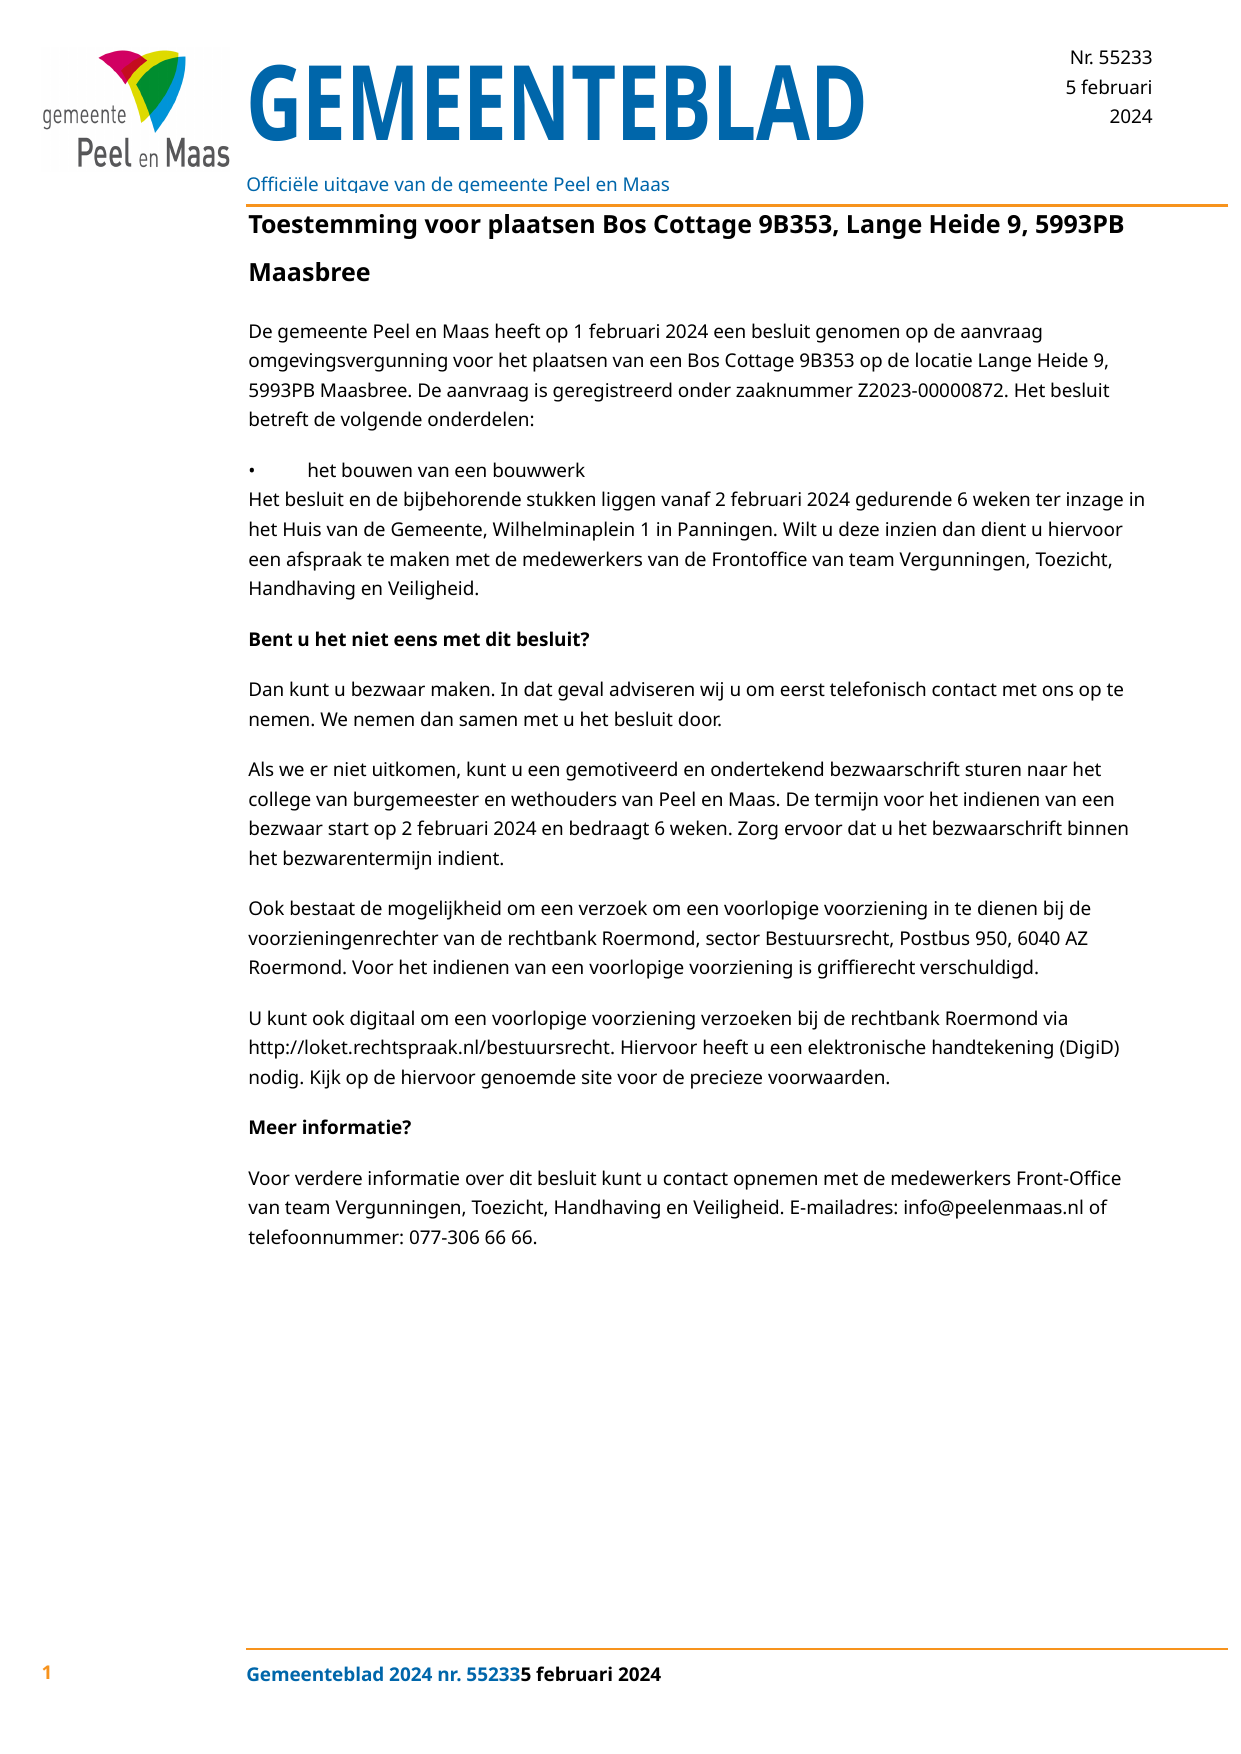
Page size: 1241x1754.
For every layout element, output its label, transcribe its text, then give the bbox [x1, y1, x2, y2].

text Dan kunt u bezwaar maken. In dat geval adviseren wij u om eerst telefonisch contact met ons op te nemen. We nemen dan samen met u het besluit door. [248, 676, 1152, 732]
text Voor verdere informatie over dit besluit kunt u contact opnemen met de medewerkers Front-Office van team Vergunningen, Toezicht, Handhaving en Veiligheid. E-mailadres: info@peelenmaas.nl of telefoonnummer: 077-306 66 66. [248, 1165, 1152, 1250]
text Ook bestaat de mogelijkheid om een verzoek om een voorlopige voorziening in te dienen bij de voorzieningenrechter van de rechtbank Roermond, sector Bestuursrecht, Postbus 950, 6040 AZ Roermond. Voor het indienen van een voorlopige voorziening is griffierecht verschuldigd. [248, 895, 1152, 980]
text U kunt ook digitaal om een voorlopige voorziening verzoeken bij de rechtbank Roermond via http://loket.rechtspraak.nl/bestuursrecht. Hiervoor heeft u een elektronische handtekening (DigiD) nodig. Kijk op de hiervoor genoemde site voor de precieze voorwaarden. [248, 1005, 1152, 1090]
list het bouwen van een bouwwerk [248, 457, 1152, 483]
text Het besluit en de bijbehorende stukken liggen vanaf 2 februari 2024 gedurende 6 weken ter inzage in het Huis van de Gemeente, Wilhelminaplein 1 in Panningen. Wilt u deze inzien dan dient u hiervoor een afspraak te maken met de medewerkers van de Frontoffice van team Vergunningen, Toezicht, Handhaving en Veiligheid. [248, 487, 1152, 601]
text Meer informatie? [248, 1114, 1152, 1140]
picture [41, 47, 231, 172]
text Als we er niet uitkomen, kunt u een gemotiveerd en ondertekend bezwaarschrift sturen naar het college van burgemeester en wethouders van Peel en Maas. De termijn voor het indienen van een bezwaar start op 2 februari 2024 en bedraagt 6 weken. Zorg ervoor dat u het bezwaarschrift binnen het bezwarentermijn indient. [248, 756, 1152, 871]
text Toestemming voor plaatsen Bos Cottage 9B353, Lange Heide 9, 5993PB Maasbree [248, 207, 1152, 288]
text De gemeente Peel en Maas heeft op 1 februari 2024 een besluit genomen op de aanvraag omgevingsvergunning voor het plaatsen van een Bos Cottage 9B353 op de locatie Lange Heide 9, 5993PB Maasbree. De aanvraag is geregistreerd onder zaaknummer Z2023-00000872. Het besluit betreft de volgende onderdelen: [248, 318, 1152, 432]
text Bent u het niet eens met dit besluit? [248, 626, 1152, 652]
